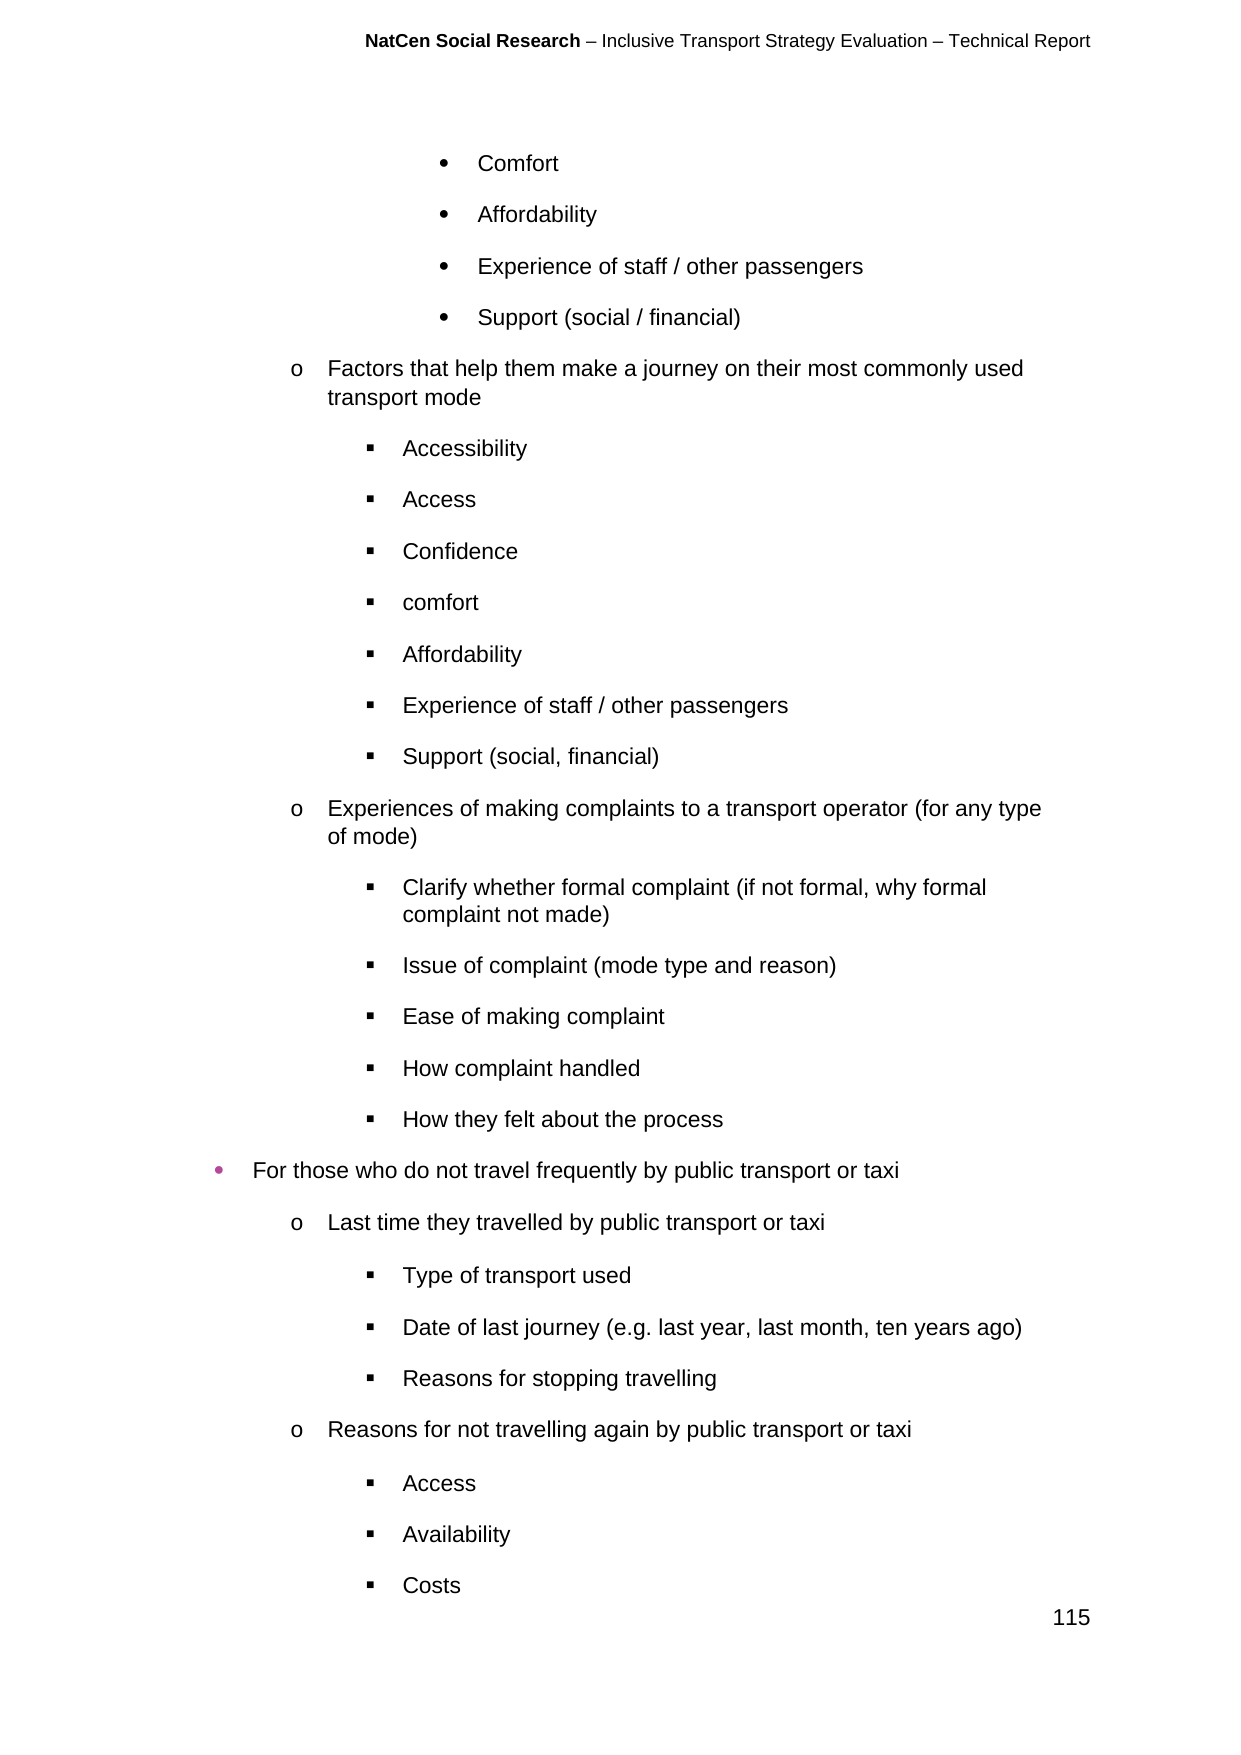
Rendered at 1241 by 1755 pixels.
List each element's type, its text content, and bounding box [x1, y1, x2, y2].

list Support (social, financial) [365, 743, 1063, 769]
list Affordability [440, 201, 1063, 228]
list Access [365, 1469, 1063, 1496]
list Accessibility [365, 435, 1063, 461]
list Affordability [365, 641, 1063, 667]
list Experiences of making complaints to a transport operator (for any type of mode) [290, 794, 1063, 849]
list Date of last journey (e.g. last year, last month, ten years ago) [365, 1313, 1063, 1340]
list Costs [365, 1572, 1063, 1598]
list Last time they travelled by public transport or taxi [290, 1209, 1063, 1237]
list Issue of complaint (mode type and reason) [365, 952, 1063, 978]
list Availability [365, 1521, 1063, 1547]
list How complaint handled [365, 1055, 1063, 1081]
list Experience of staff / other passengers [365, 692, 1063, 718]
list Confidence [365, 538, 1063, 564]
list Comfort [440, 150, 1063, 176]
list Support (social / financial) [440, 304, 1063, 330]
list Experience of staff / other passengers [440, 253, 1063, 279]
list How they felt about the process [365, 1106, 1063, 1132]
list For those who do not travel frequently by public transport or taxi [215, 1157, 1063, 1184]
list Type of transport used [365, 1262, 1063, 1288]
list Clarify whether formal complaint (if not formal, why formal complaint not made) [365, 874, 1063, 927]
list Access [365, 486, 1063, 513]
list Reasons for stopping travelling [365, 1365, 1063, 1391]
list Ease of making complaint [365, 1003, 1063, 1030]
list comfort [365, 589, 1063, 616]
list Factors that help them make a journey on their most commonly used transport mode [290, 355, 1063, 410]
list Reasons for not travelling again by public transport or taxi [290, 1416, 1063, 1444]
